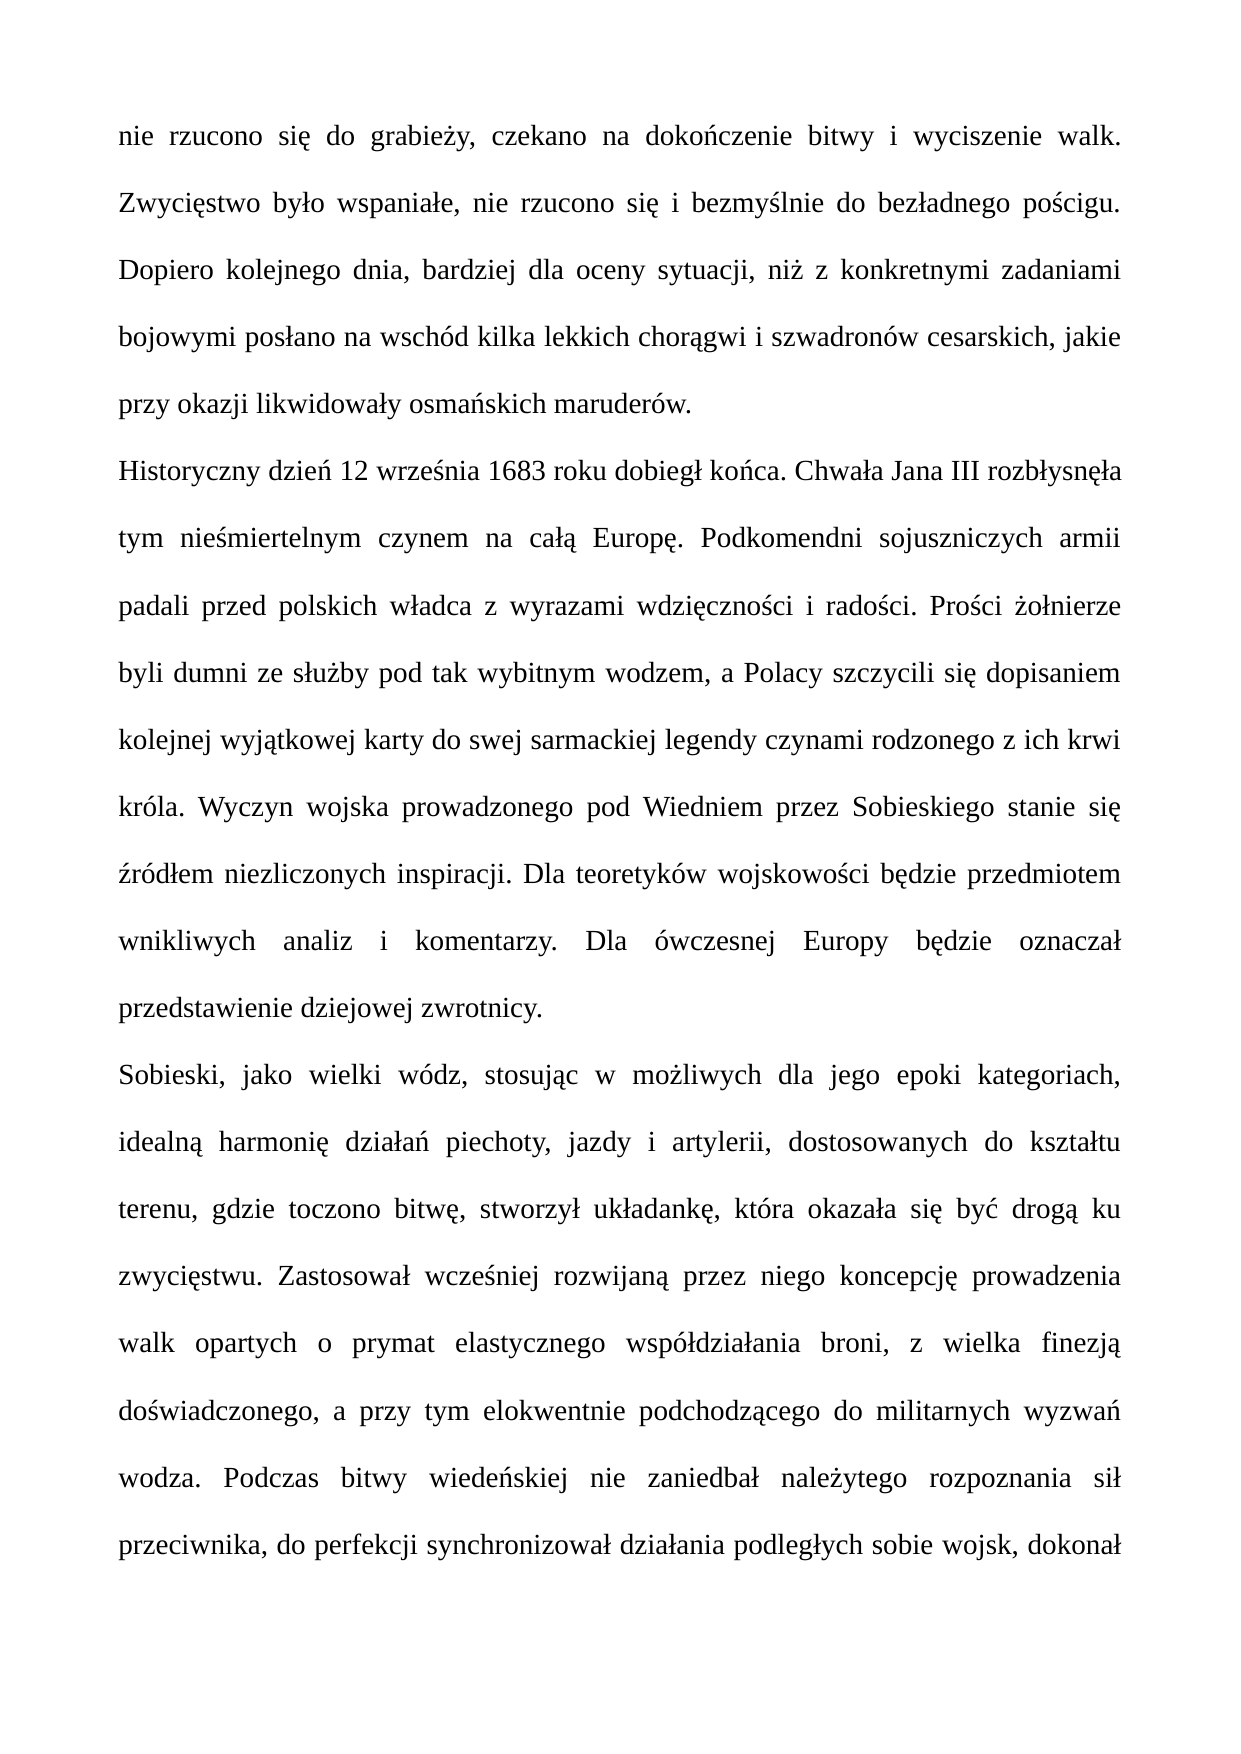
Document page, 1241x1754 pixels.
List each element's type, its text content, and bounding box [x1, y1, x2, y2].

text Historyczny dzień 12 września 1683 roku dobiegł końca. Chwała Jana III rozbłysnęła tym nieśmiertelnym czynem na całą Europę. Podkomendni sojuszniczych armii padali przed polskich władca z wyrazami wdzięczności i radości. Prości żołnierze byli dumni ze służby pod tak wybitnym wodzem, a Polacy szczycili się dopisaniem kolejnej wyjątkowej karty do swej sarmackiej legendy czynami rodzonego z ich krwi króla. Wyczyn wojska prowadzonego pod Wiedniem przez Sobieskiego stanie się źródłem niezliczonych inspiracji. Dla teoretyków wojskowości będzie przedmiotem wnikliwych analiz i komentarzy. Dla ówczesnej Europy będzie oznaczał przedstawienie dziejowej zwrotnicy. [118, 453, 1122, 1024]
text nie rzucono się do grabieży, czekano na dokończenie bitwy i wyciszenie walk. Zwycięstwo było wspaniałe, nie rzucono się i bezmyślnie do bezładnego pościgu. Dopiero kolejnego dnia, bardziej dla oceny sytuacji, niż z konkretnymi zadaniami bojowymi posłano na wschód kilka lekkich chorągwi i szwadronów cesarskich, jakie przy okazji likwidowały osmańskich maruderów. [118, 118, 1122, 420]
text Sobieski, jako wielki wódz, stosując w możliwych dla jego epoki kategoriach, idealną harmonię działań piechoty, jazdy i artylerii, dostosowanych do kształtu terenu, gdzie toczono bitwę, stworzył układankę, która okazała się być drogą ku zwycięstwu. Zastosował wcześniej rozwijaną przez niego koncepcję prowadzenia walk opartych o prymat elastycznego współdziałania broni, z wielka finezją doświadczonego, a przy tym elokwentnie podchodzącego do militarnych wyzwań wodza. Podczas bitwy wiedeńskiej nie zaniedbał należytego rozpoznania sił przeciwnika, do perfekcji synchronizował działania podległych sobie wojsk, dokonał [118, 1057, 1122, 1560]
